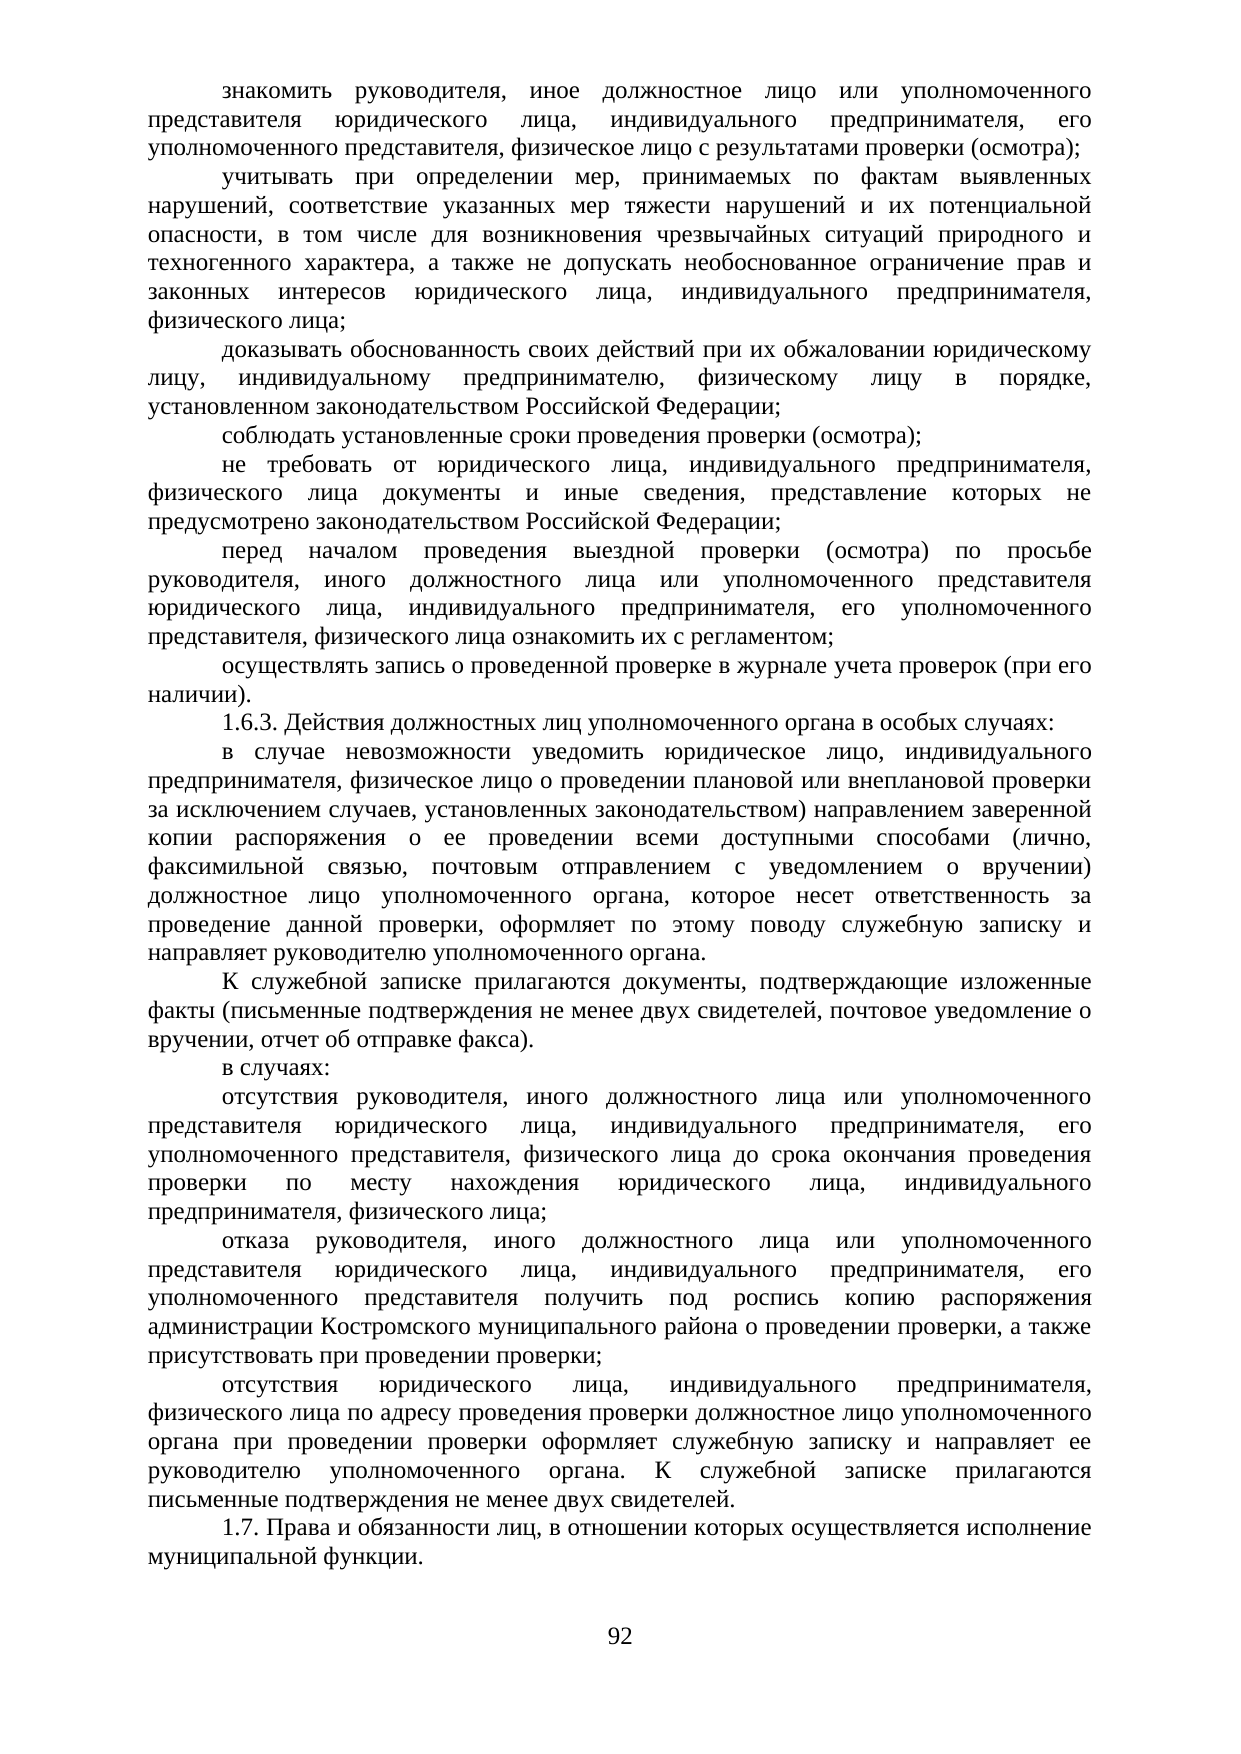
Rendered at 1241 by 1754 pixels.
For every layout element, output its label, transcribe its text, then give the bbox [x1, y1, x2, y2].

text отказа руководителя, иного должностного лица или уполномоченного представителя юридического лица, индивидуального предпринимателя, его уполномоченного представителя получить под роспись копию распоряжения администрации Костромского муниципального района о проведении проверки, а также присутствовать при проведении проверки; [148, 1225, 1092, 1369]
text 1.6.3. Действия должностных лиц уполномоченного органа в особых случаях: [148, 707, 1092, 736]
text отсутствия юридического лица, индивидуального предпринимателя, физического лица по адресу проведения проверки должностное лицо уполномоченного органа при проведении проверки оформляет служебную записку и направляет ее руководителю уполномоченного органа. К служебной записке прилагаются письменные подтверждения не менее двух свидетелей. [148, 1369, 1092, 1512]
text доказывать обоснованность своих действий при их обжаловании юридическому лицу, индивидуальному предпринимателю, физическому лицу в порядке, установленном законодательством Российской Федерации; [148, 334, 1092, 420]
text перед началом проведения выездной проверки (осмотра) по просьбе руководителя, иного должностного лица или уполномоченного представителя юридического лица, индивидуального предпринимателя, его уполномоченного представителя, физического лица ознакомить их с регламентом; [148, 535, 1092, 650]
text К служебной записке прилагаются документы, подтверждающие изложенные факты (письменные подтверждения не менее двух свидетелей, почтовое уведомление о вручении, отчет об отправке факса). [148, 966, 1092, 1052]
text знакомить руководителя, иное должностное лицо или уполномоченного представителя юридического лица, индивидуального предпринимателя, его уполномоченного представителя, физическое лицо с результатами проверки (осмотра); [148, 75, 1092, 161]
text отсутствия руководителя, иного должностного лица или уполномоченного представителя юридического лица, индивидуального предпринимателя, его уполномоченного представителя, физического лица до срока окончания проведения проверки по месту нахождения юридического лица, индивидуального предпринимателя, физического лица; [148, 1081, 1092, 1225]
text в случае невозможности уведомить юридическое лицо, индивидуального предпринимателя, физическое лицо о проведении плановой или внеплановой проверки за исключением случаев, установленных законодательством) направлением заверенной копии распоряжения о ее проведении всеми доступными способами (лично, факсимильной связью, почтовым отправлением с уведомлением о вручении) должностное лицо уполномоченного органа, которое несет ответственность за проведение данной проверки, оформляет по этому поводу служебную записку и направляет руководителю уполномоченного органа. [148, 736, 1092, 966]
text соблюдать установленные сроки проведения проверки (осмотра); [148, 420, 1092, 449]
text осуществлять запись о проведенной проверке в журнале учета проверок (при его наличии). [148, 650, 1092, 707]
text учитывать при определении мер, принимаемых по фактам выявленных нарушений, соответствие указанных мер тяжести нарушений и их потенциальной опасности, в том числе для возникновения чрезвычайных ситуаций природного и техногенного характера, а также не допускать необоснованное ограничение прав и законных интересов юридического лица, индивидуального предпринимателя, физического лица; [148, 161, 1092, 334]
text не требовать от юридического лица, индивидуального предпринимателя, физического лица документы и иные сведения, представление которых не предусмотрено законодательством Российской Федерации; [148, 449, 1092, 535]
text 1.7. Права и обязанности лиц, в отношении которых осуществляется исполнение муниципальной функции. [148, 1512, 1092, 1570]
text в случаях: [148, 1052, 1092, 1081]
